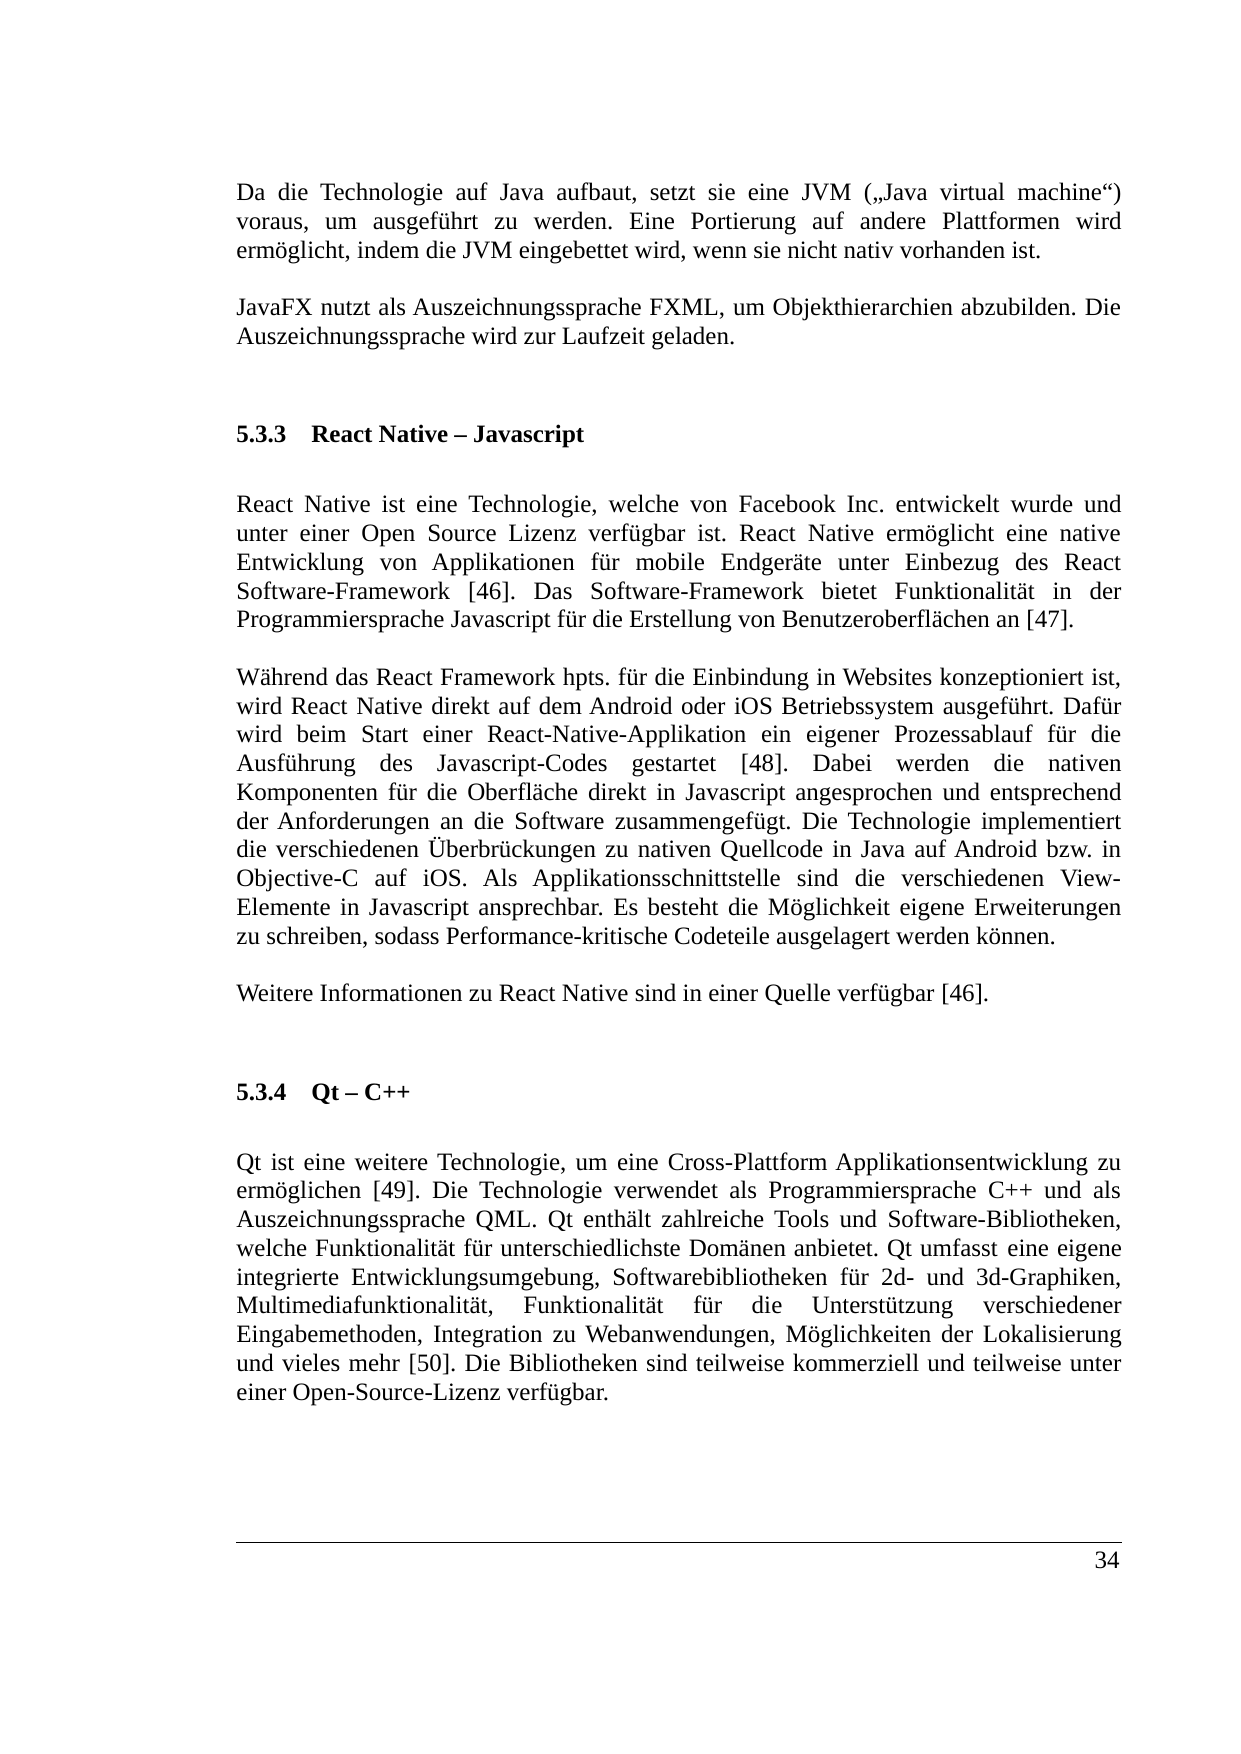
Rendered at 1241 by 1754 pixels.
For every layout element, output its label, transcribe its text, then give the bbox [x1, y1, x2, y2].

subtitle Qt – C++ [236, 1077, 1122, 1106]
subtitle React Native – Javascript [236, 419, 1122, 448]
text Qt ist eine weitere Technologie, um eine Cross-Plattform Applikationsentwicklung zu ermöglichen [49]. Die Technologie verwendet als Programmiersprache C++ und als Auszeichnungssprache QML. Qt enthält zahlreiche Tools und Software-Bibliotheken, welche Funktionalität für unterschiedlichste Domänen anbietet. Qt umfasst eine eigene integrierte Entwicklungsumgebung, Softwarebibliotheken für 2d- und 3d-Graphiken, Multimediafunktionalität, Funktionalität für die Unterstützung verschiedener Eingabemethoden, Integration zu Webanwendungen, Möglichkeiten der Lokalisierung und vieles mehr [50]. Die Bibliotheken sind teilweise kommerziell und teilweise unter einer Open-Source-Lizenz verfügbar. [236, 1147, 1122, 1406]
text Da die Technologie auf Java aufbaut, setzt sie eine JVM („Java virtual machine“) voraus, um ausgeführt zu werden. Eine Portierung auf andere Plattformen wird ermöglicht, indem die JVM eingebettet wird, wenn sie nicht nativ vorhanden ist. [236, 177, 1122, 263]
text Weitere Informationen zu React Native sind in einer Quelle verfügbar [46]. [236, 978, 1122, 1007]
text JavaFX nutzt als Auszeichnungssprache FXML, um Objekthierarchien abzubilden. Die Auszeichnungssprache wird zur Laufzeit geladen. [236, 292, 1122, 350]
text React Native ist eine Technologie, welche von Facebook Inc. entwickelt wurde und unter einer Open Source Lizenz verfügbar ist. React Native ermöglicht eine native Entwicklung von Applikationen für mobile Endgeräte unter Einbezug des React Software-Framework [46]. Das Software-Framework bietet Funktionalität in der Programmiersprache Javascript für die Erstellung von Benutzeroberflächen an [47]. [236, 489, 1122, 633]
text Während das React Framework hpts. für die Einbindung in Websites konzeptioniert ist, wird React Native direkt auf dem Android oder iOS Betriebssystem ausgeführt. Dafür wird beim Start einer React-Native-Applikation ein eigener Prozessablauf für die Ausführung des Javascript-Codes gestartet [48]. Dabei werden die nativen Komponenten für die Oberfläche direkt in Javascript angesprochen und entsprechend der Anforderungen an die Software zusammengefügt. Die Technologie implementiert die verschiedenen Überbrückungen zu nativen Quellcode in Java auf Android bzw. in Objective-C auf iOS. Als Applikationsschnittstelle sind die verschiedenen View-Elemente in Javascript ansprechbar. Es besteht die Möglichkeit eigene Erweiterungen zu schreiben, sodass Performance-kritische Codeteile ausgelagert werden können. [236, 662, 1122, 949]
